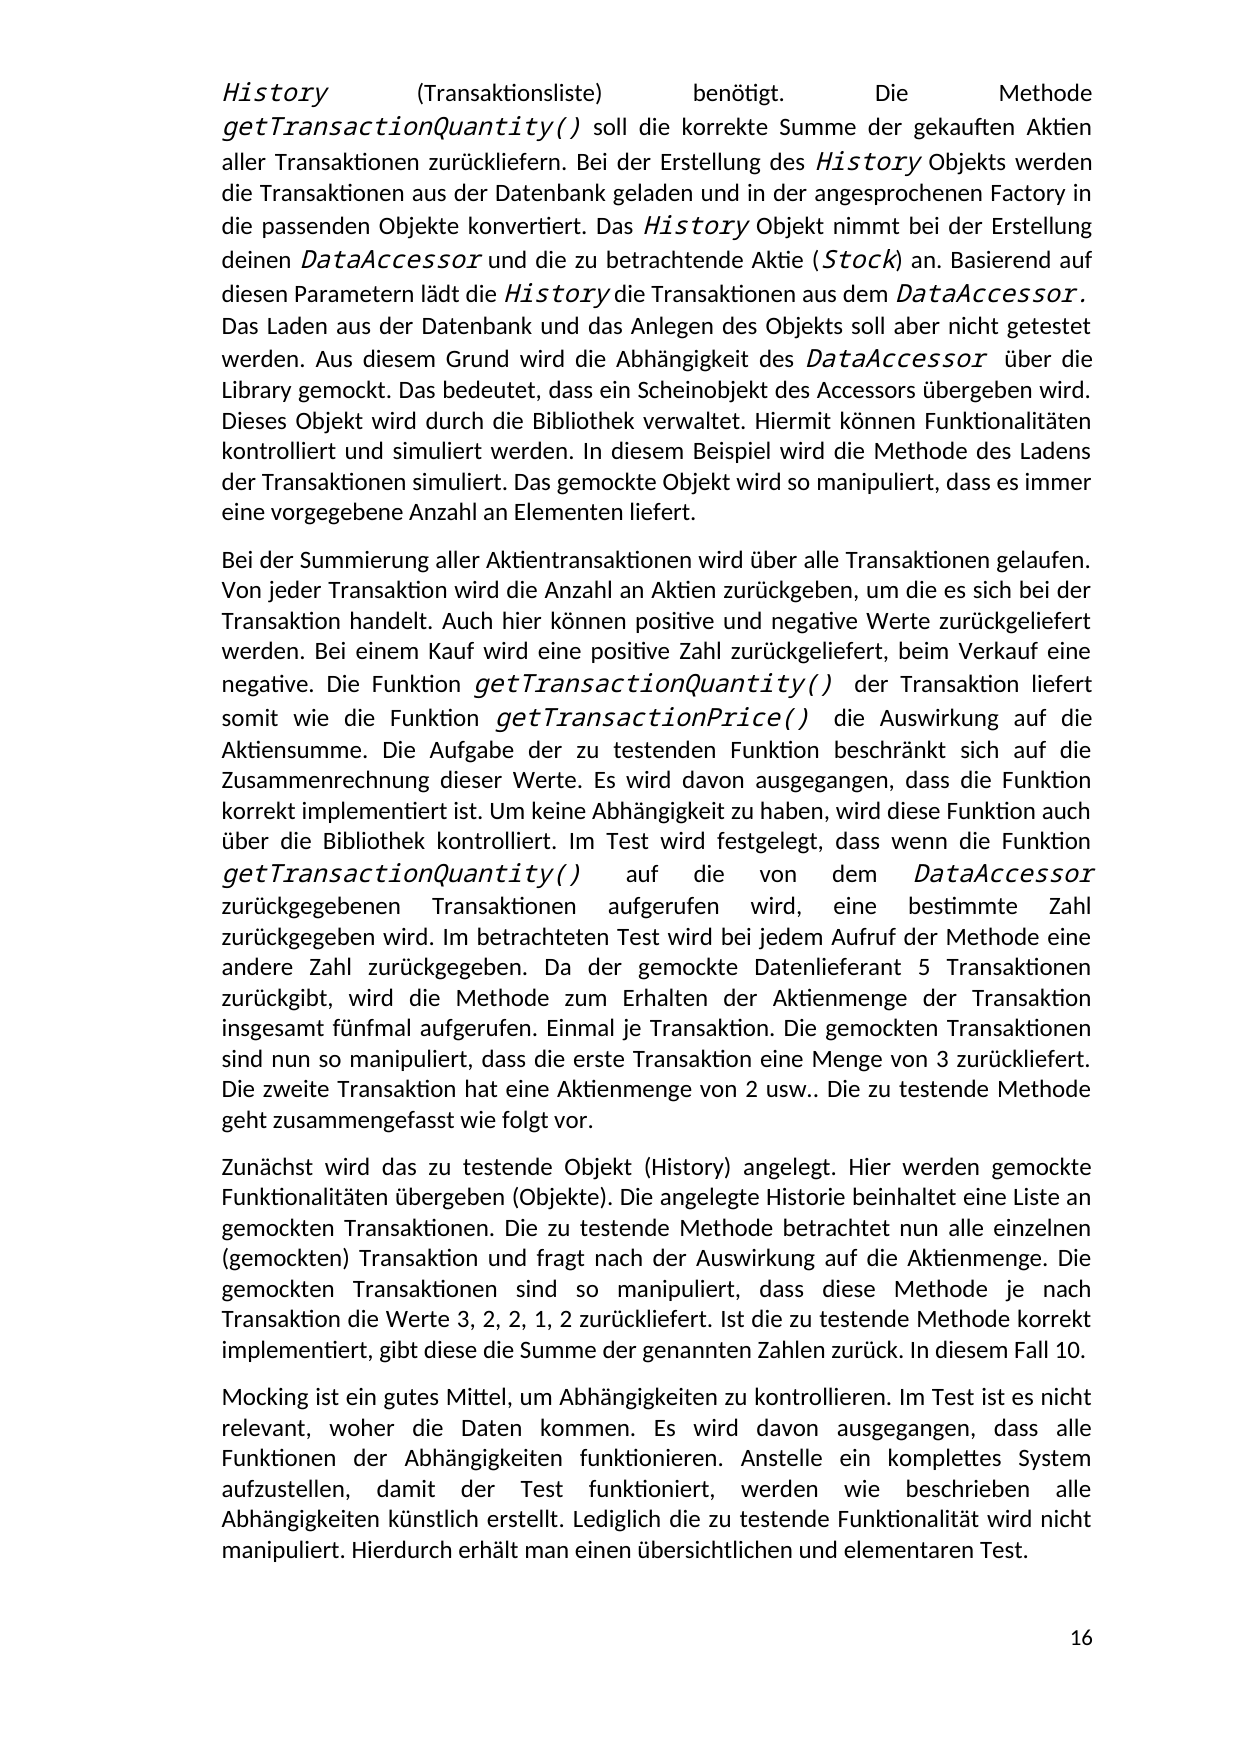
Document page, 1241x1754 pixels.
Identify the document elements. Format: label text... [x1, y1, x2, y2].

text Mocking ist ein gutes Mittel, um Abhängigkeiten zu kontrollieren. Im Test ist es nicht relevant, woher die Daten kommen. Es wird davon ausgegangen, dass alle Funktionen der Abhängigkeiten funktionieren. Anstelle ein komplettes System aufzustellen, damit der Test funktioniert, werden wie beschrieben alle Abhängigkeiten künstlich erstellt. Lediglich die zu testende Funktionalität wird nicht manipuliert. Hierdurch erhält man einen übersichtlichen und elementaren Test. [221, 1381, 1093, 1564]
text History (Transaktionsliste) benötigt. Die Methode getTransactionQuantity() soll die korrekte Summe der gekauften Aktien aller Transaktionen zurückliefern. Bei der Erstellung des History Objekts werden die Transaktionen aus der Datenbank geladen und in der angesprochenen Factory in die passenden Objekte konvertiert. Das History Objekt nimmt bei der Erstellung deinen DataAccessor und die zu betrachtende Aktie (Stock) an. Basierend auf diesen Parametern lädt die History die Transaktionen aus dem DataAccessor. Das Laden aus der Datenbank und das Anlegen des Objekts soll aber nicht getestet werden. Aus diesem Grund wird die Abhängigkeit des DataAccessor über die Library gemockt. Das bedeutet, dass ein Scheinobjekt des Accessors übergeben wird. Dieses Objekt wird durch die Bibliothek verwaltet. Hiermit können Funktionalitäten kontrolliert und simuliert werden. In diesem Beispiel wird die Methode des Ladens der Transaktionen simuliert. Das gemockte Objekt wird so manipuliert, dass es immer eine vorgegebene Anzahl an Elementen liefert. [221, 75, 1093, 527]
text Zunächst wird das zu testende Objekt (History) angelegt. Hier werden gemockte Funktionalitäten übergeben (Objekte). Die angelegte Historie beinhaltet eine Liste an gemockten Transaktionen. Die zu testende Methode betrachtet nun alle einzelnen (gemockten) Transaktion und fragt nach der Auswirkung auf die Aktienmenge. Die gemockten Transaktionen sind so manipuliert, dass diese Methode je nach Transaktion die Werte 3, 2, 2, 1, 2 zurückliefert. Ist die zu testende Methode korrekt implementiert, gibt diese die Summe der genannten Zahlen zurück. In diesem Fall 10. [221, 1151, 1093, 1364]
text Bei der Summierung aller Aktientransaktionen wird über alle Transaktionen gelaufen. Von jeder Transaktion wird die Anzahl an Aktien zurückgeben, um die es sich bei der Transaktion handelt. Auch hier können positive und negative Werte zurückgeliefert werden. Bei einem Kauf wird eine positive Zahl zurückgeliefert, beim Verkauf eine negative. Die Funktion getTransactionQuantity() der Transaktion liefert somit wie die Funktion getTransactionPrice() die Auswirkung auf die Aktiensumme. Die Aufgabe der zu testenden Funktion beschränkt sich auf die Zusammenrechnung dieser Werte. Es wird davon ausgegangen, dass die Funktion korrekt implementiert ist. Um keine Abhängigkeit zu haben, wird diese Funktion auch über die Bibliothek kontrolliert. Im Test wird festgelegt, dass wenn die Funktion getTransactionQuantity() auf die von dem DataAccessor zurückgegebenen Transaktionen aufgerufen wird, eine bestimmte Zahl zurückgegeben wird. Im betrachteten Test wird bei jedem Aufruf der Methode eine andere Zahl zurückgegeben. Da der gemockte Datenlieferant 5 Transaktionen zurückgibt, wird die Methode zum Erhalten der Aktienmenge der Transaktion insgesamt fünfmal aufgerufen. Einmal je Transaktion. Die gemockten Transaktionen sind nun so manipuliert, dass die erste Transaktion eine Menge von 3 zurückliefert. Die zweite Transaktion hat eine Aktienmenge von 2 usw.. Die zu testende Methode geht zusammengefasst wie folgt vor. [221, 544, 1093, 1134]
